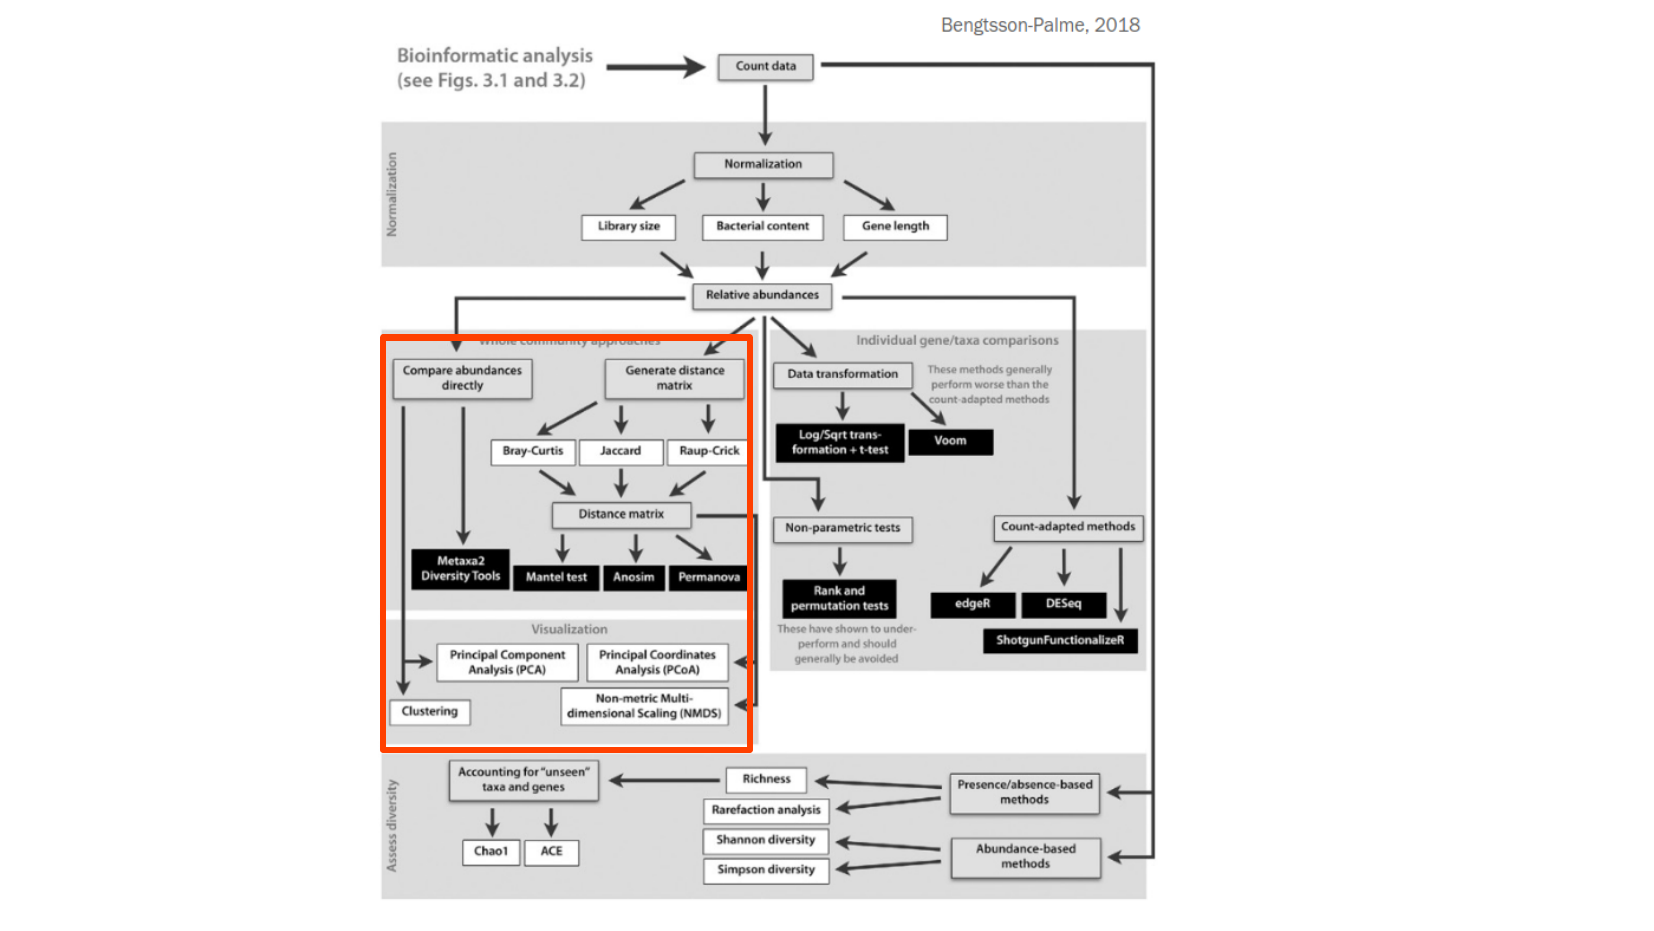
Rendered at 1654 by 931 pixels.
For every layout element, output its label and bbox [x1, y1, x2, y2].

picture [337, 7, 1215, 931]
